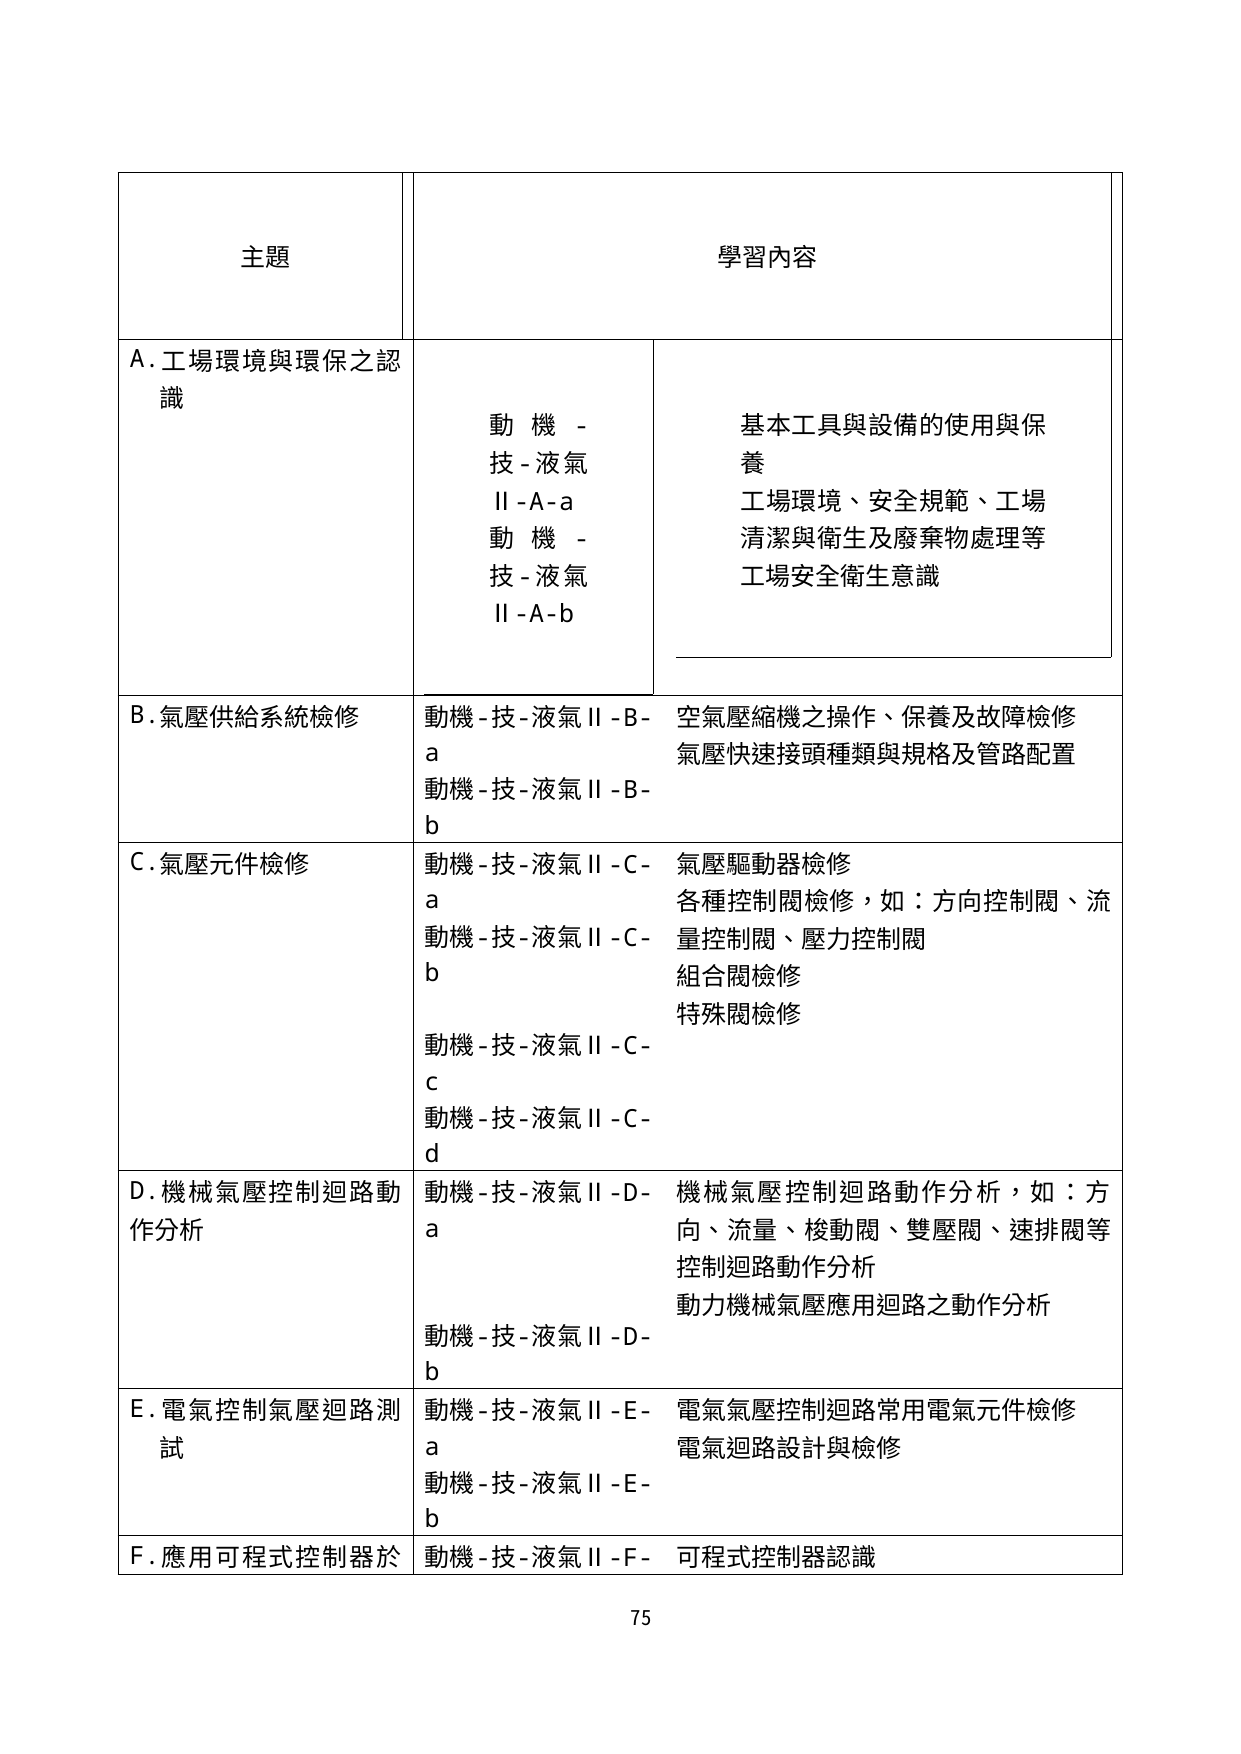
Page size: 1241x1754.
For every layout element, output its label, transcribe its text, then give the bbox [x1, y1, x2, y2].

table_cell C.氣壓元件檢修 [119, 843, 413, 1170]
table_cell A.工場環境與環保之認識 [119, 340, 413, 694]
table_cell [654, 340, 664, 694]
table_header 學習內容 [414, 173, 1111, 339]
table_cell B.氣壓供給系統檢修 [119, 696, 413, 842]
table_header 主題 [119, 173, 402, 339]
table_header [1112, 173, 1122, 339]
table_cell F.應用可程式控制器於 [119, 1536, 413, 1574]
table_cell 動機-技-液氣Ⅱ-E-a 動機-技-液氣Ⅱ-E-b [414, 1389, 664, 1535]
table_cell 電氣氣壓控制迴路常用電氣元件檢修 電氣迴路設計與檢修 [665, 1389, 1122, 1535]
table_cell 動機-技-液氣Ⅱ-C-a 動機-技-液氣Ⅱ-C-b 動機-技-液氣Ⅱ-C-c 動機-技-液氣Ⅱ-C-d [414, 843, 664, 1170]
table_cell 氣壓驅動器檢修 各種控制閥檢修，如：方向控制閥、流量控制閥、壓力控制閥 組合閥檢修 特殊閥檢修 [665, 843, 1122, 1170]
table_cell D.機械氣壓控制迴路動作分析 [119, 1171, 413, 1388]
table_cell 空氣壓縮機之操作、保養及故障檢修 氣壓快速接頭種類與規格及管路配置 [665, 696, 1122, 842]
table_cell 動機-技-液氣Ⅱ-D-a 動機-技-液氣Ⅱ-D-b [414, 1171, 664, 1388]
table_cell E.電氣控制氣壓迴路測試 [119, 1389, 413, 1535]
table_cell 可程式控制器認識 [665, 1536, 1122, 1574]
table_cell 動機-技-液氣Ⅱ-B-a 動機-技-液氣Ⅱ-B-b [414, 696, 664, 842]
table_header [403, 173, 413, 339]
table_cell 動機-技-液氣Ⅱ-F- [414, 1536, 664, 1574]
table_cell 基本工具與設備的使用與保養 工場環境、安全規範、工場清潔與衛生及廢棄物處理等工場安全衛生意識 [665, 340, 1122, 694]
table_cell 機械氣壓控制迴路動作分析，如：方向、流量、梭動閥、雙壓閥、速排閥等控制迴路動作分析 動力機械氣壓應用迴路之動作分析 [665, 1171, 1122, 1388]
table_cell 動機-技-液氣Ⅱ-A-a 動機-技-液氣Ⅱ-A-b [414, 340, 653, 694]
